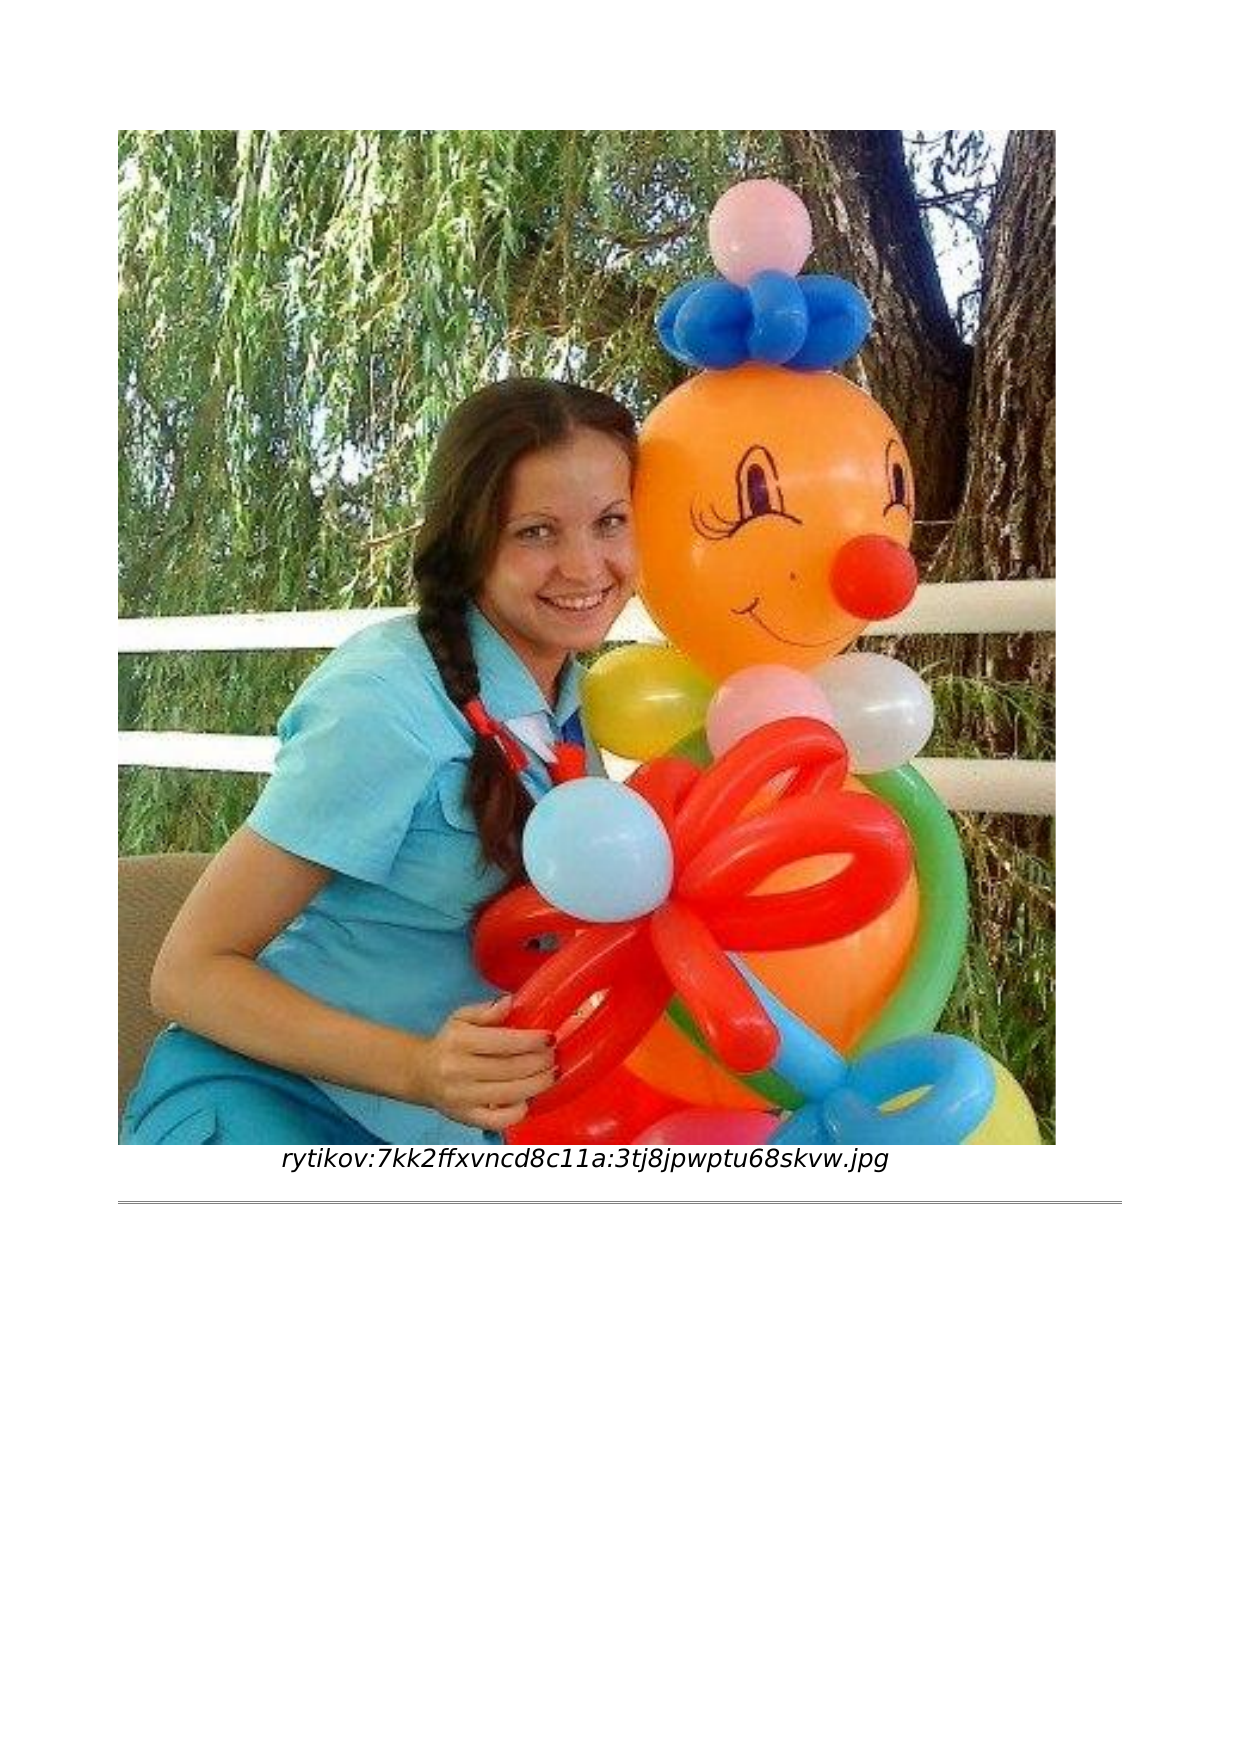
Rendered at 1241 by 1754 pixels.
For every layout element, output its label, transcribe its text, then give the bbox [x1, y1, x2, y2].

text rytikov:7kk2ffxvncd8c11a:3tj8jpwptu68skvw.jpg [118, 1145, 1056, 1174]
picture [118, 130, 1056, 1145]
picture [309, 1113, 319, 1120]
